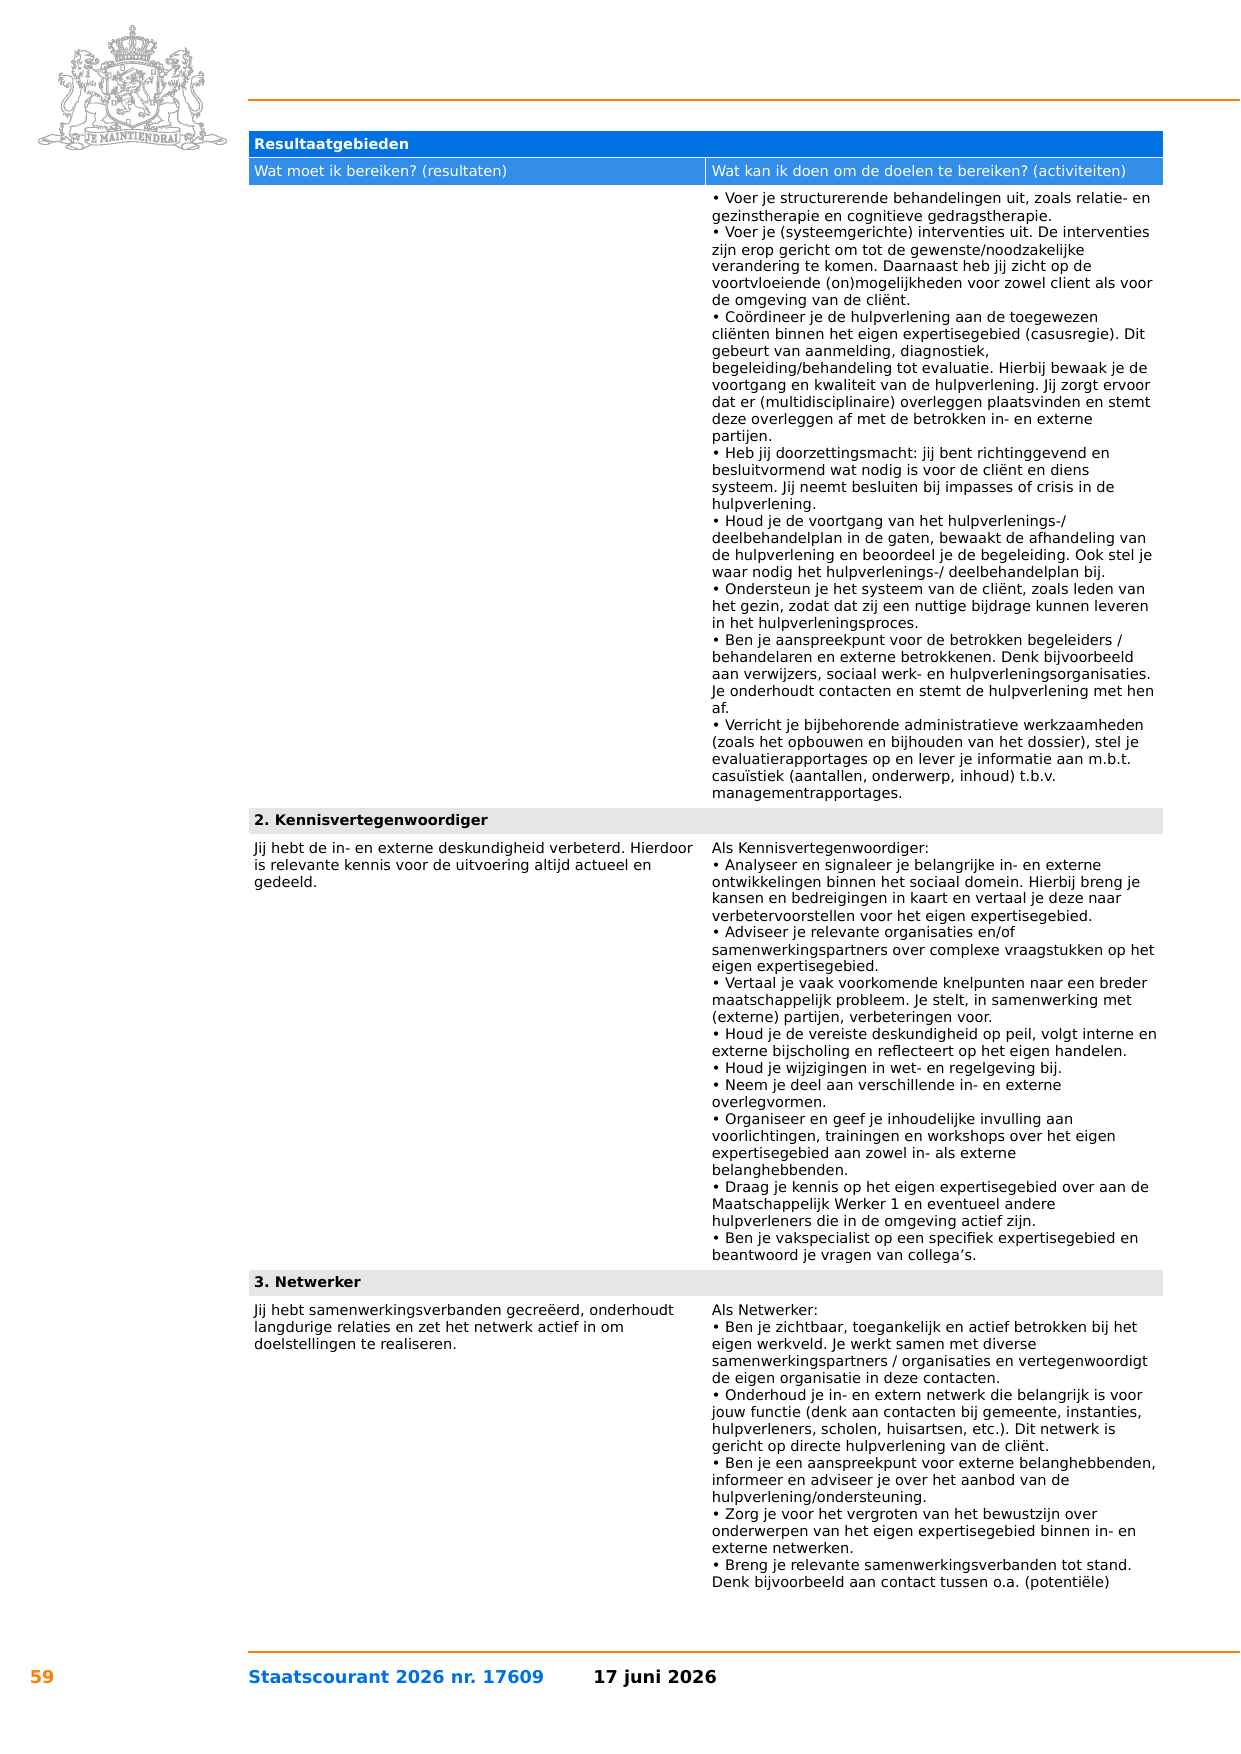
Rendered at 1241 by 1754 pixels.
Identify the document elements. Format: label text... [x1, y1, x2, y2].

table_header Resultaatgebieden [249, 131, 1163, 157]
table_cell 2. Kennisvertegenwoordiger [249, 808, 1163, 834]
table_cell • Voer je structurerende behandelingen uit, zoals relatie- en gezinstherapie en cognitieve gedragstherapie. • Voer je (systeemgerichte) interventies uit. De interventies zijn erop gericht om tot de gewenste/noodzakelijke verandering te komen. Daarnaast heb jij zicht op de voortvloeiende (on)mogelijkheden voor zowel client als voor de omgeving van de cliënt. • Coördineer je de hulpverlening aan de toegewezen cliënten binnen het eigen expertisegebied (casusregie). Dit gebeurt van aanmelding, diagnostiek, begeleiding/behandeling tot evaluatie. Hierbij bewaak je de voortgang en kwaliteit van de hulpverlening. Jij zorgt ervoor dat er (multidisciplinaire) overleggen plaatsvinden en stemt deze overleggen af met de betrokken in- en externe partijen. • Heb jij doorzettingsmacht: jij bent richtinggevend en besluitvormend wat nodig is voor de cliënt en diens systeem. Jij neemt besluiten bij impasses of crisis in de hulpverlening. • Houd je de voortgang van het hulpverlenings-/ deelbehandelplan in de gaten, bewaakt de afhandeling van de hulpverlening en beoordeel je de begeleiding. Ook stel je waar nodig het hulpverlenings-/ deelbehandelplan bij. • Ondersteun je het systeem van de cliënt, zoals leden van het gezin, zodat dat zij een nuttige bijdrage kunnen leveren in het hulpverleningsproces. • Ben je aanspreekpunt voor de betrokken begeleiders / behandelaren en externe betrokkenen. Denk bijvoorbeeld aan verwijzers, sociaal werk- en hulpverleningsorganisaties. Je onderhoudt contacten en stemt de hulpverlening met hen af. • Verricht je bijbehorende administratieve werkzaamheden (zoals het opbouwen en bijhouden van het dossier), stel je evaluatierapportages op en lever je informatie aan m.b.t. casuïstiek (aantallen, onderwerp, inhoud) t.b.v. managementrapportages. [706, 186, 1163, 806]
table_cell Als Netwerker: • Ben je zichtbaar, toegankelijk en actief betrokken bij het eigen werkveld. Je werkt samen met diverse samenwerkingspartners / organisaties en vertegenwoordigt de eigen organisatie in deze contacten. • Onderhoud je in- en extern netwerk die belangrijk is voor jouw functie (denk aan contacten bij gemeente, instanties, hulpverleners, scholen, huisartsen, etc.). Dit netwerk is gericht op directe hulpverlening van de cliënt. • Ben je een aanspreekpunt voor externe belanghebbenden, informeer en adviseer je over het aanbod van de hulpverlening/ondersteuning. • Zorg je voor het vergroten van het bewustzijn over onderwerpen van het eigen expertisegebied binnen in- en externe netwerken. • Breng je relevante samenwerkingsverbanden tot stand. Denk bijvoorbeeld aan contact tussen o.a. (potentiële) [706, 1297, 1163, 1595]
table_cell Jij hebt de in- en externe deskundigheid verbeterd. Hierdoor is relevante kennis voor de uitvoering altijd actueel en gedeeld. [249, 835, 705, 1269]
table_cell Wat kan ik doen om de doelen te bereiken? (activiteiten) [706, 158, 1163, 185]
table_cell 3. Netwerker [249, 1270, 1163, 1296]
table_cell Als Kennisvertegenwoordiger: • Analyseer en signaleer je belangrijke in- en externe ontwikkelingen binnen het sociaal domein. Hierbij breng je kansen en bedreigingen in kaart en vertaal je deze naar verbetervoorstellen voor het eigen expertisegebied. • Adviseer je relevante organisaties en/of samenwerkingspartners over complexe vraagstukken op het eigen expertisegebied. • Vertaal je vaak voorkomende knelpunten naar een breder maatschappelijk probleem. Je stelt, in samenwerking met (externe) partijen, verbeteringen voor. • Houd je de vereiste deskundigheid op peil, volgt interne en externe bijscholing en reflecteert op het eigen handelen. • Houd je wijzigingen in wet- en regelgeving bij. • Neem je deel aan verschillende in- en externe overlegvormen. • Organiseer en geef je inhoudelijke invulling aan voorlichtingen, trainingen en workshops over het eigen expertisegebied aan zowel in- als externe belanghebbenden. • Draag je kennis op het eigen expertisegebied over aan de Maatschappelijk Werker 1 en eventueel andere hulpverleners die in de omgeving actief zijn. • Ben je vakspecialist op een specifiek expertisegebied en beantwoord je vragen van collega’s. [706, 835, 1163, 1269]
table_cell [249, 186, 705, 806]
table_cell Jij hebt samenwerkingsverbanden gecreëerd, onderhoudt langdurige relaties en zet het netwerk actief in om doelstellingen te realiseren. [249, 1297, 705, 1595]
table_cell Wat moet ik bereiken? (resultaten) [249, 158, 705, 185]
picture [38, 25, 227, 150]
